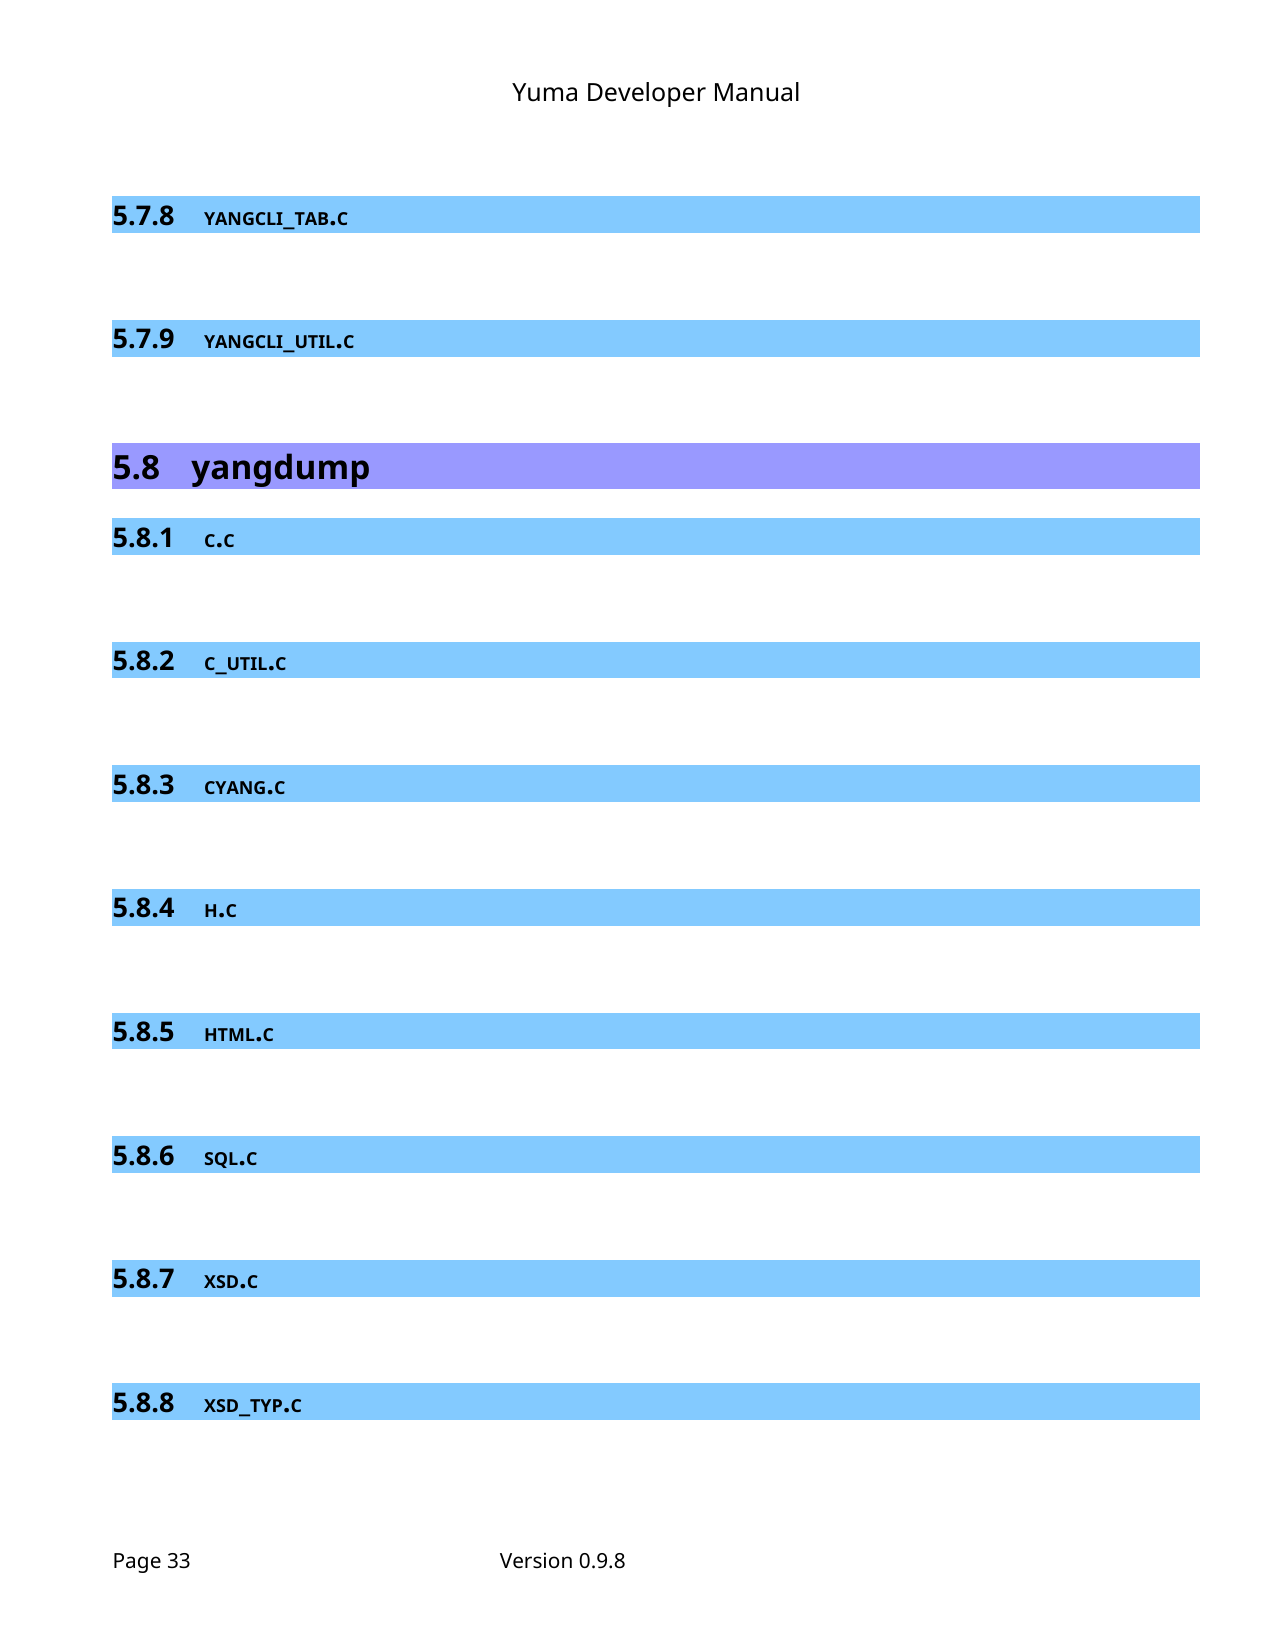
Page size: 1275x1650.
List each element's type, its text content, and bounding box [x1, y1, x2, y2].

subtitle xsd.c [112, 1260, 1200, 1297]
subtitle cyang.c [112, 765, 1200, 802]
subtitle sql.c [112, 1136, 1200, 1173]
subtitle yangcli_util.c [112, 320, 1200, 357]
subtitle xsd_typ.c [112, 1383, 1200, 1420]
subtitle html.c [112, 1013, 1200, 1049]
subtitle c_util.c [112, 642, 1200, 678]
subtitle h.c [112, 889, 1200, 926]
subtitle yangdump [112, 443, 1200, 489]
subtitle c.c [112, 518, 1200, 555]
subtitle yangcli_tab.c [112, 196, 1200, 233]
